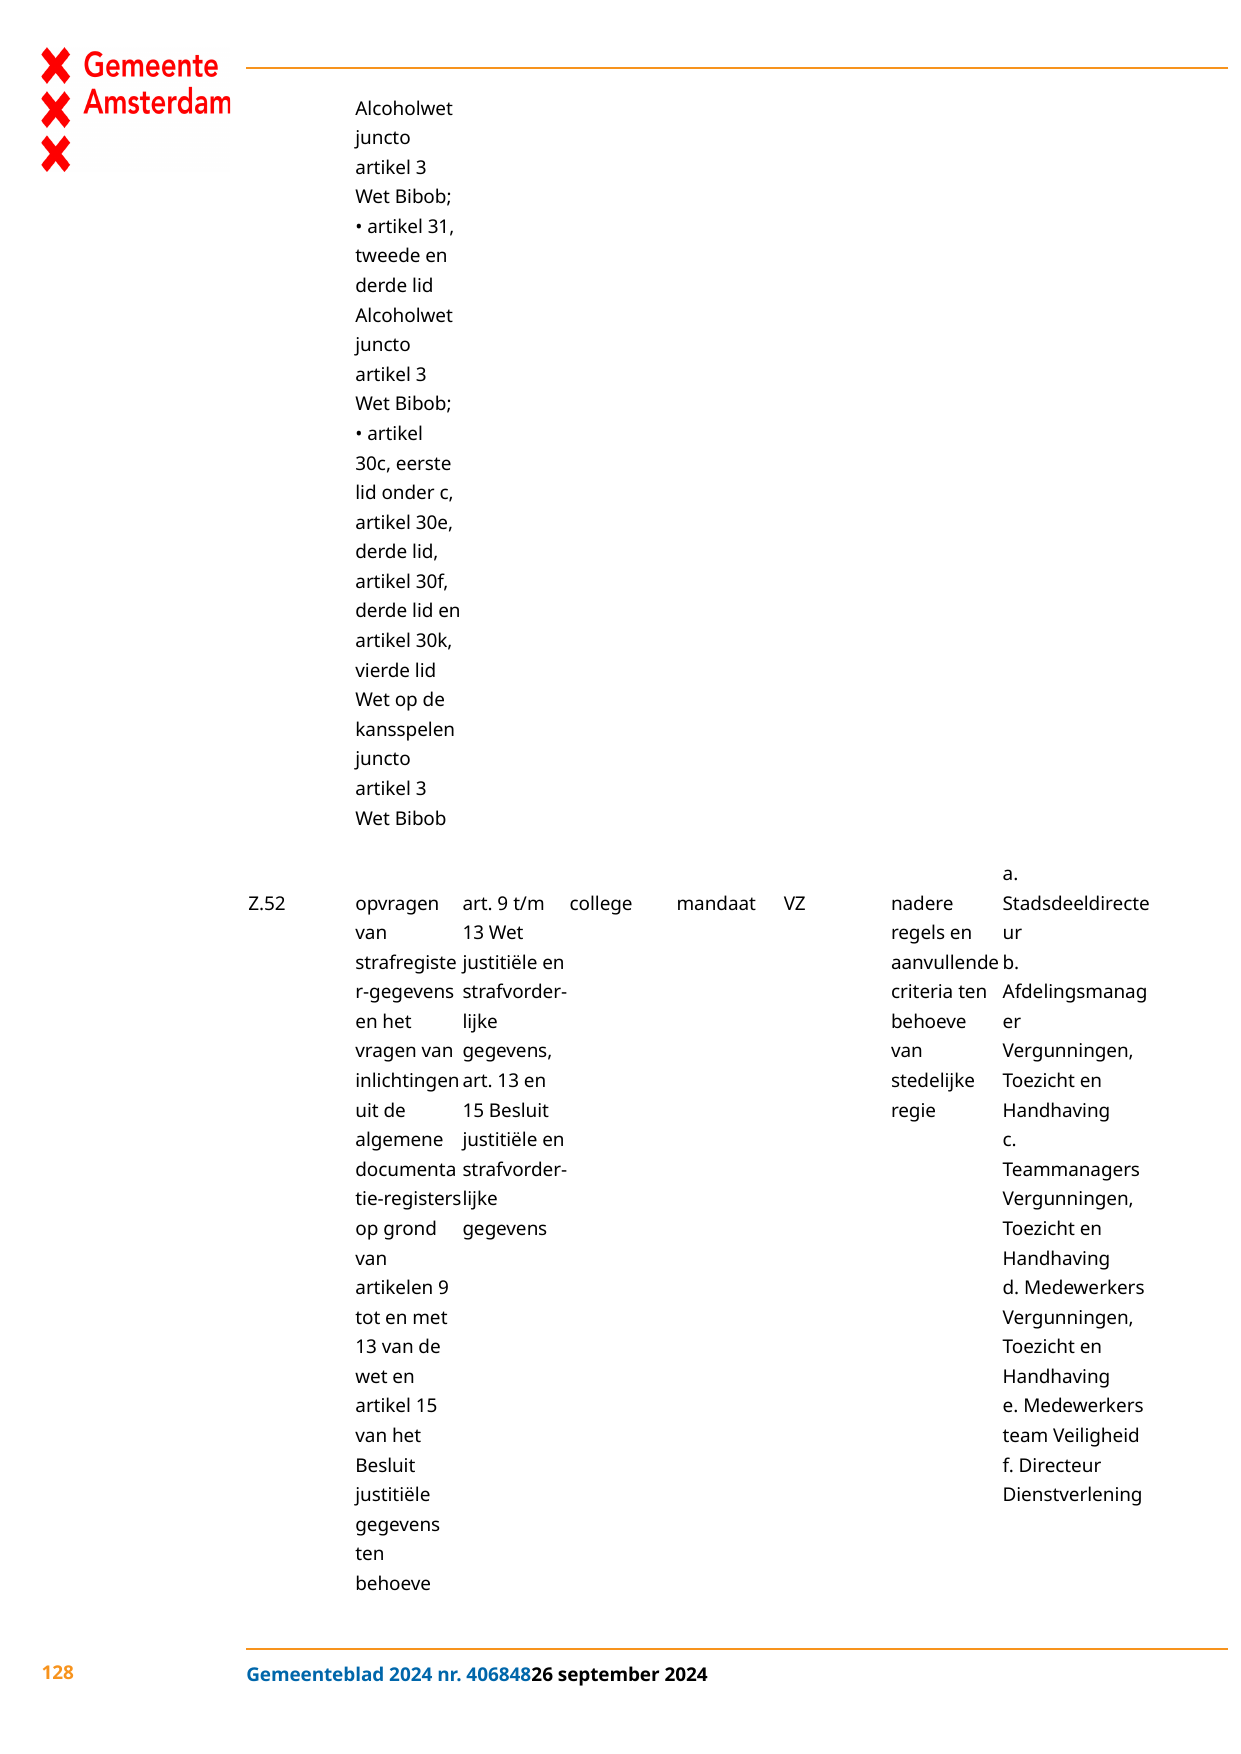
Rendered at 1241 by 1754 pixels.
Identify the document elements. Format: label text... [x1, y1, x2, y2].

table_cell Z.52 [248, 860, 355, 1596]
table_cell [248, 95, 355, 860]
table_cell college [569, 860, 676, 1596]
table_cell Alcoholwet juncto artikel 3 Wet Bibob; • artikel 31, tweede en derde lid Alcoholwet juncto artikel 3 Wet Bibob; • artikel 30c, eerste lid onder c, artikel 30e, derde lid, artikel 30f, derde lid en artikel 30k, vierde lid Wet op de kansspelen juncto artikel 3 Wet Bibob [355, 95, 462, 860]
table_cell mandaat [676, 860, 783, 1596]
table_cell VZ [784, 860, 891, 1596]
table_cell [891, 95, 1002, 860]
table_cell a. Stadsdeeldirecteur b. Afdelingsmanager Vergunningen, Toezicht en Handhaving c. Teammanagers Vergunningen, Toezicht en Handhaving d. Medewerkers Vergunningen, Toezicht en Handhaving e. Medewerkers team Veiligheid f. Directeur Dienstverlening [1003, 860, 1152, 1596]
table_cell [569, 95, 676, 860]
table_cell [1003, 95, 1152, 860]
table_cell nadere regels en aanvullende criteria ten behoeve van stedelijke regie [891, 860, 1002, 1596]
table_cell opvragen van strafregister-gegevens en het vragen van inlichtingen uit de algemene documentatie-registers op grond van artikelen 9 tot en met 13 van de wet en artikel 15 van het Besluit justitiële gegevens ten behoeve [355, 860, 462, 1596]
table_cell [462, 95, 569, 860]
picture [41, 47, 231, 172]
table_cell [784, 95, 891, 860]
table_cell art. 9 t/m 13 Wet justitiële en strafvorder-lijke gegevens, art. 13 en 15 Besluit justitiële en strafvorder-lijke gegevens [462, 860, 569, 1596]
table_cell [676, 95, 783, 860]
